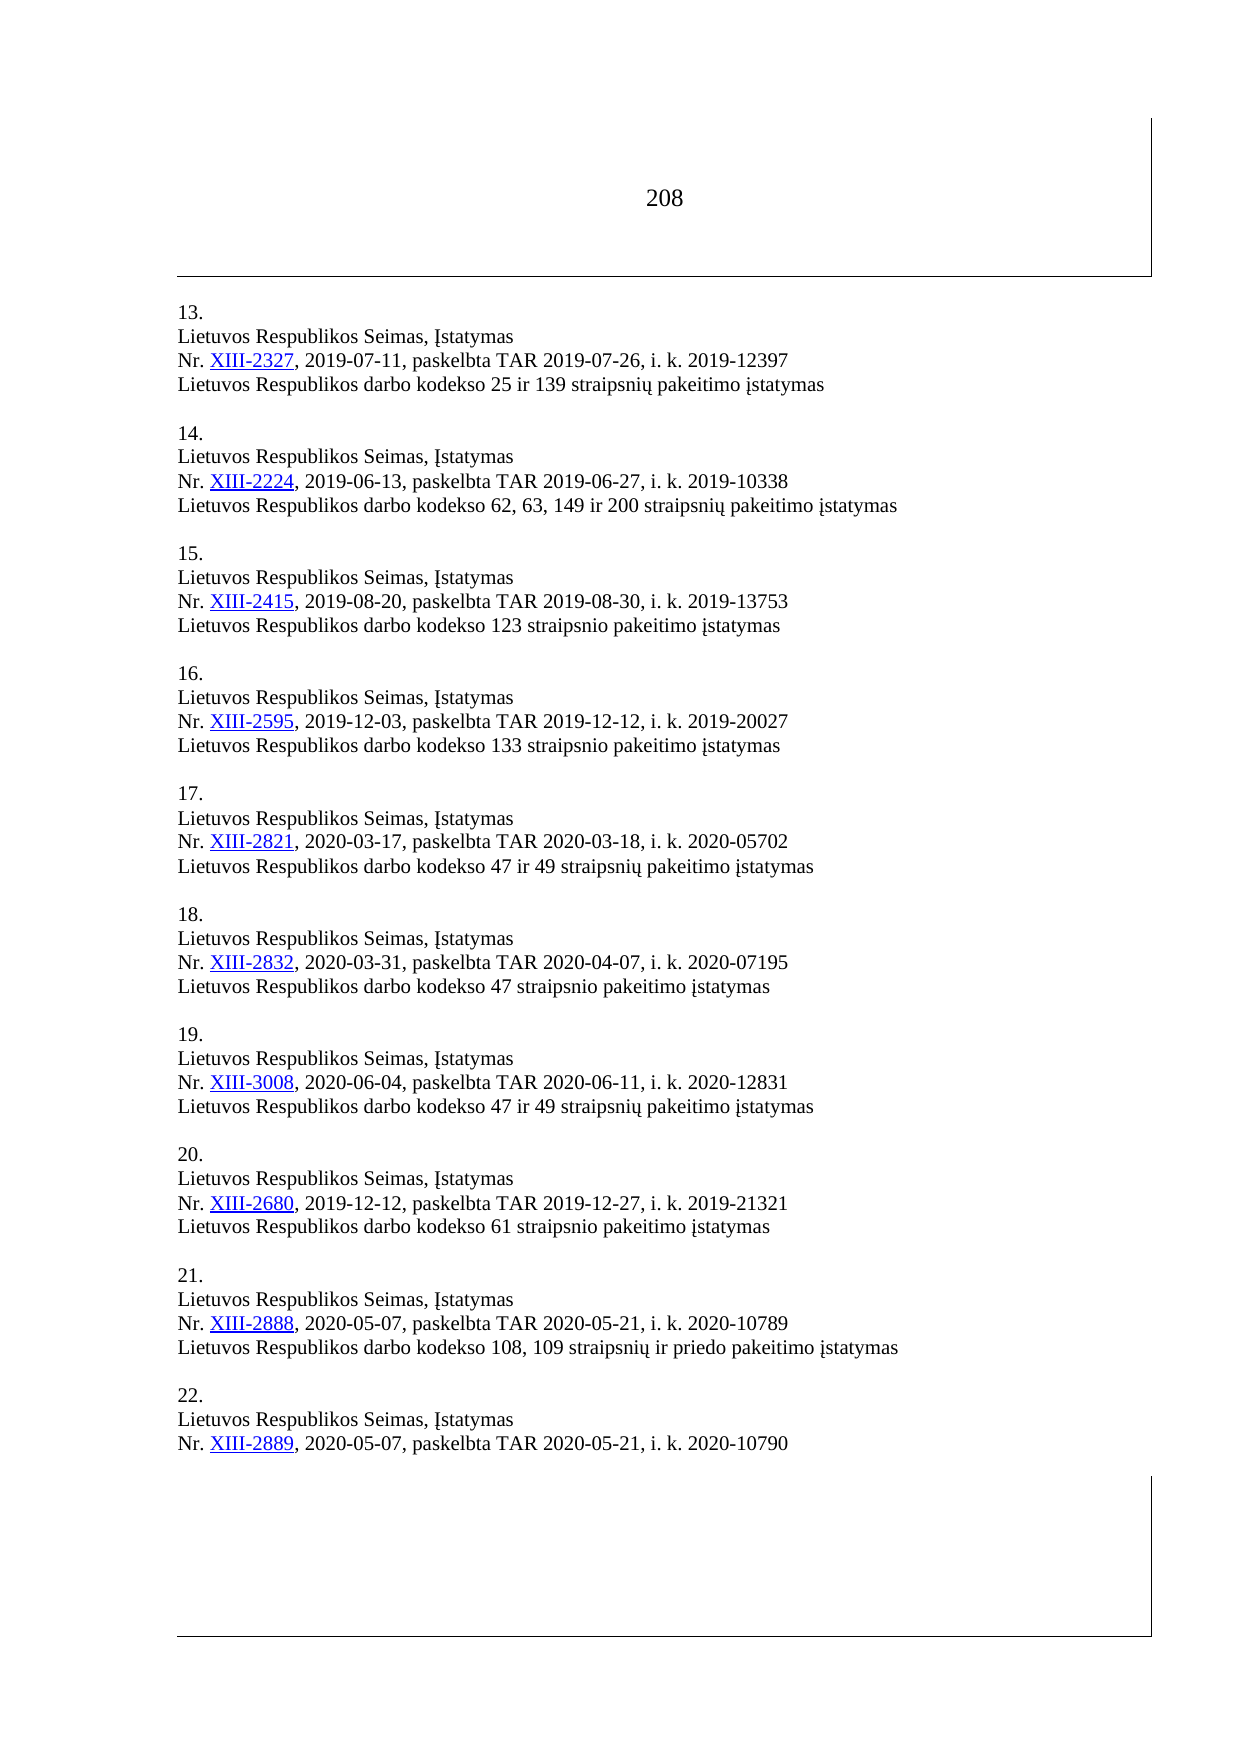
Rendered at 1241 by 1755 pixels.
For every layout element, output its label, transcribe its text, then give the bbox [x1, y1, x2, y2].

text Nr. XIII-3008, 2020-06-04, paskelbta TAR 2020-06-11, i. k. 2020-12831 [177, 1070, 1152, 1094]
text 16. [177, 661, 1152, 685]
text Nr. XIII-2327, 2019-07-11, paskelbta TAR 2019-07-26, i. k. 2019-12397 [177, 348, 1152, 372]
text Lietuvos Respublikos darbo kodekso 61 straipsnio pakeitimo įstatymas [177, 1214, 1152, 1238]
text 14. [177, 420, 1152, 444]
text Lietuvos Respublikos darbo kodekso 47 ir 49 straipsnių pakeitimo įstatymas [177, 1094, 1152, 1118]
text Lietuvos Respublikos Seimas, Įstatymas [177, 926, 1152, 950]
text Lietuvos Respublikos Seimas, Įstatymas [177, 1287, 1152, 1311]
text Nr. XIII-2415, 2019-08-20, paskelbta TAR 2019-08-30, i. k. 2019-13753 [177, 589, 1152, 613]
text Lietuvos Respublikos Seimas, Įstatymas [177, 1407, 1152, 1431]
text 21. [177, 1263, 1152, 1287]
text Lietuvos Respublikos darbo kodekso 123 straipsnio pakeitimo įstatymas [177, 613, 1152, 637]
text Nr. XIII-2888, 2020-05-07, paskelbta TAR 2020-05-21, i. k. 2020-10789 [177, 1311, 1152, 1335]
text Nr. XIII-2595, 2019-12-03, paskelbta TAR 2019-12-12, i. k. 2019-20027 [177, 709, 1152, 733]
text Lietuvos Respublikos Seimas, Įstatymas [177, 805, 1152, 829]
text Nr. XIII-2889, 2020-05-07, paskelbta TAR 2020-05-21, i. k. 2020-10790 [177, 1431, 1152, 1455]
text 15. [177, 541, 1152, 565]
text Nr. XIII-2821, 2020-03-17, paskelbta TAR 2020-03-18, i. k. 2020-05702 [177, 829, 1152, 853]
text 18. [177, 902, 1152, 926]
text Lietuvos Respublikos Seimas, Įstatymas [177, 324, 1152, 348]
text 13. [177, 300, 1152, 324]
text Lietuvos Respublikos darbo kodekso 62, 63, 149 ir 200 straipsnių pakeitimo įstatymas [177, 493, 1152, 517]
text Lietuvos Respublikos darbo kodekso 47 straipsnio pakeitimo įstatymas [177, 974, 1152, 998]
text Lietuvos Respublikos darbo kodekso 47 ir 49 straipsnių pakeitimo įstatymas [177, 853, 1152, 878]
text Nr. XIII-2680, 2019-12-12, paskelbta TAR 2019-12-27, i. k. 2019-21321 [177, 1190, 1152, 1214]
text 20. [177, 1142, 1152, 1166]
text Lietuvos Respublikos darbo kodekso 25 ir 139 straipsnių pakeitimo įstatymas [177, 372, 1152, 396]
text 22. [177, 1383, 1152, 1407]
text Nr. XIII-2832, 2020-03-31, paskelbta TAR 2020-04-07, i. k. 2020-07195 [177, 950, 1152, 974]
text Lietuvos Respublikos darbo kodekso 108, 109 straipsnių ir priedo pakeitimo įstatymas [177, 1335, 1152, 1359]
text Lietuvos Respublikos Seimas, Įstatymas [177, 685, 1152, 709]
text 19. [177, 1022, 1152, 1046]
text Lietuvos Respublikos Seimas, Įstatymas [177, 1166, 1152, 1190]
text 17. [177, 781, 1152, 805]
text Nr. XIII-2224, 2019-06-13, paskelbta TAR 2019-06-27, i. k. 2019-10338 [177, 468, 1152, 493]
text Lietuvos Respublikos Seimas, Įstatymas [177, 565, 1152, 589]
text Lietuvos Respublikos darbo kodekso 133 straipsnio pakeitimo įstatymas [177, 733, 1152, 757]
text Lietuvos Respublikos Seimas, Įstatymas [177, 1046, 1152, 1070]
text Lietuvos Respublikos Seimas, Įstatymas [177, 444, 1152, 468]
